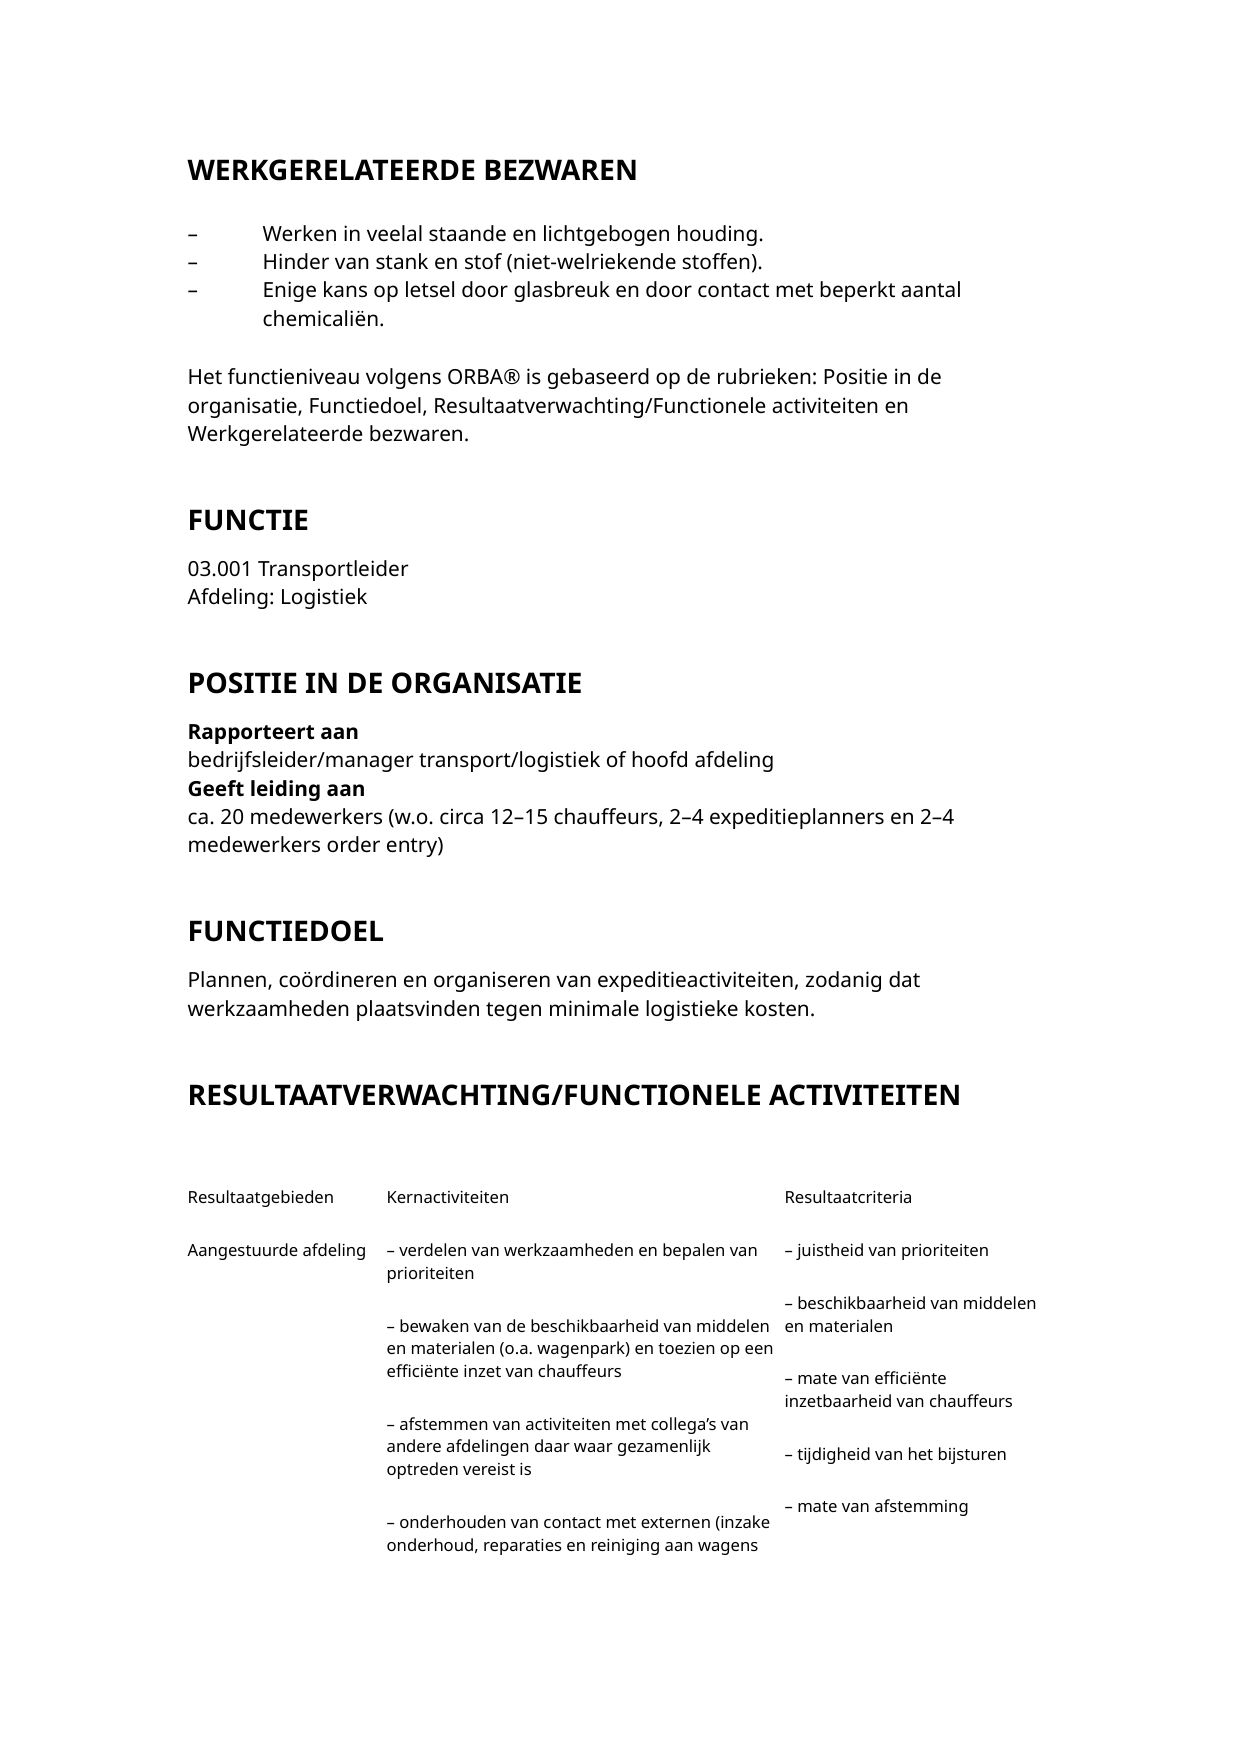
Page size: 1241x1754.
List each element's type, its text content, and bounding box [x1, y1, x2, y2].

text 03.001 Transportleider [187, 554, 1053, 582]
subtitle WERKGERELATEERDE BEZWAREN [187, 150, 1053, 189]
table_header Resultaatcriteria [784, 1186, 1053, 1239]
text Het functieniveau volgens ORBA® is gebaseerd op de rubrieken: Positie in de organisatie, Functiedoel, Resultaatverwachting/Functionele activiteiten en Werkgerelateerde bezwaren. [187, 362, 1053, 448]
text Geeft leiding aan [187, 774, 1053, 802]
text Rapporteert aan [187, 717, 1053, 745]
text Plannen, coördineren en organiseren van expeditieactiviteiten, zodanig dat werkzaamheden plaatsvinden tegen minimale logistieke kosten. [187, 965, 1053, 1022]
table_cell Aangestuurde afdeling [188, 1239, 386, 1556]
list Hinder van stank en stof (niet-welriekende stoffen). [187, 247, 1053, 276]
table_cell – juistheid van prioriteiten – beschikbaarheid van middelen en materialen – mate van efficiënte inzetbaarheid van chauffeurs – tijdigheid van het bijsturen – mate van afstemming [784, 1239, 1053, 1556]
text Afdeling: Logistiek [187, 582, 1053, 611]
text bedrijfsleider/manager transport/logistiek of hoofd afdeling [187, 745, 1053, 774]
text ca. 20 medewerkers (w.o. circa 12–15 chauffeurs, 2–4 expeditieplanners en 2–4 medewerkers order entry) [187, 802, 1053, 859]
list Enige kans op letsel door glasbreuk en door contact met beperkt aantal chemicaliën. [187, 276, 1053, 332]
list Werken in veelal staande en lichtgebogen houding. [187, 219, 1053, 247]
table_cell – verdelen van werkzaamheden en bepalen van prioriteiten – bewaken van de beschikbaarheid van middelen en materialen (o.a. wagenpark) en toezien op een efficiënte inzet van chauffeurs – afstemmen van activiteiten met collega’s van andere afdelingen daar waar gezamenlijk optreden vereist is – onderhouden van contact met externen (inzake onderhoud, reparaties en reiniging aan wagens [386, 1239, 784, 1556]
table_header Kernactiviteiten [386, 1186, 784, 1239]
table_header Resultaatgebieden [188, 1186, 386, 1239]
subtitle POSITIE IN DE ORGANISATIE [187, 663, 1053, 702]
subtitle FUNCTIEDOEL [187, 912, 1053, 950]
subtitle RESULTAATVERWACHTING/FUNCTIONELE ACTIVITEITEN [187, 1074, 1053, 1113]
subtitle FUNCTIE [187, 500, 1053, 539]
